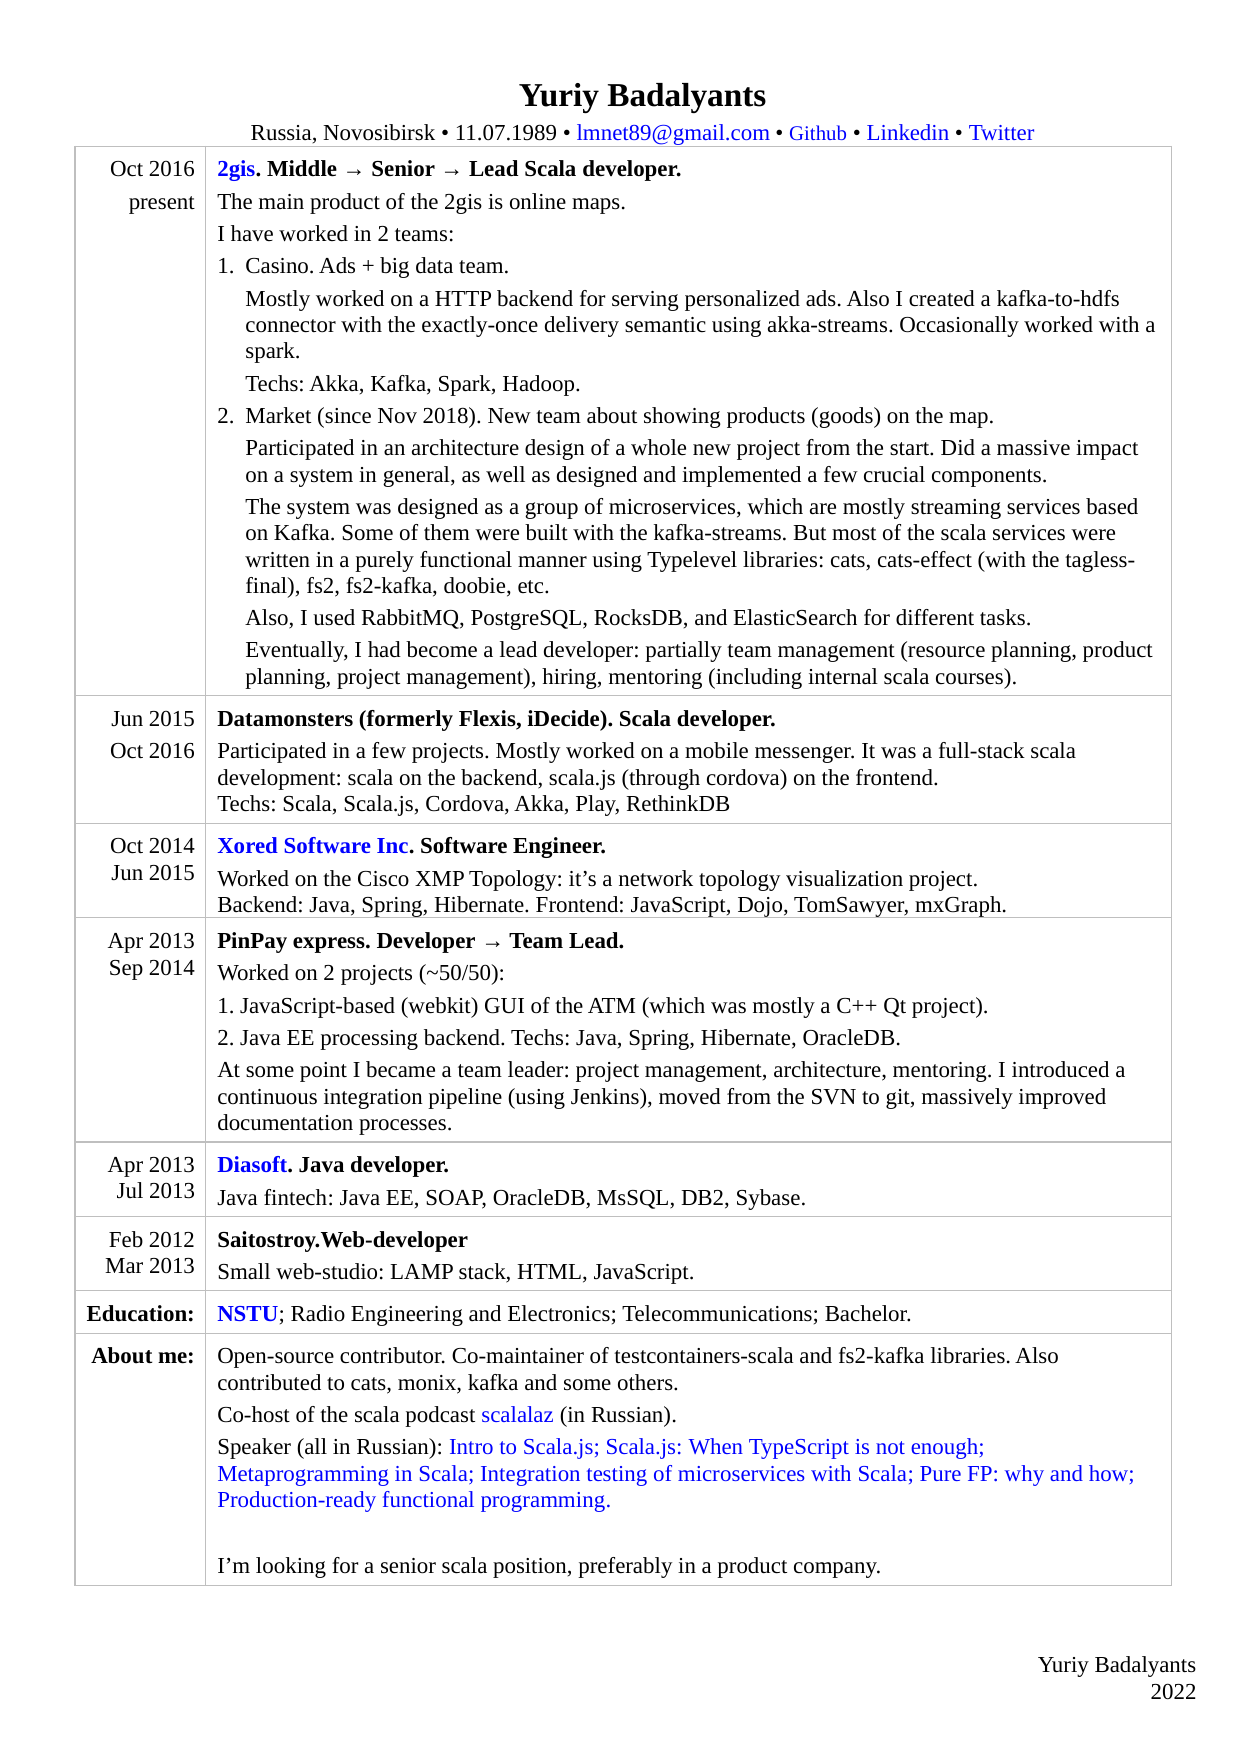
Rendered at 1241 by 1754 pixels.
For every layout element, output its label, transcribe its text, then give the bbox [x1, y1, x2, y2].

table_cell Apr 2013 Sep 2014 [76, 918, 205, 1141]
table_header 2gis. Middle → Senior → Lead Scala developer. The main product of the 2gis is online maps. I have worked in 2 teams: Casino. Ads + big data team. Mostly worked on a HTTP backend for serving personalized ads. Also I created a kafka-to-hdfs connector with the exactly-once delivery semantic using akka-streams. Occasionally worked with a spark. Techs: Akka, Kafka, Spark, Hadoop. Market (since Nov 2018). New team about showing products (goods) on the map. Participated in an architecture design of a whole new project from the start. Did a massive impact on a system in general, as well as designed and implemented a few crucial components. The system was designed as a group of microservices, which are mostly streaming services based on Kafka. Some of them were built with the kafka-streams. But most of the scala services were written in a purely functional manner using Typelevel libraries: cats, cats-effect (with the tagless-final), fs2, fs2-kafka, doobie, etc. Also, I used RabbitMQ, PostgreSQL, RocksDB, and ElasticSearch for different tasks. Eventually, I had become a lead developer: partially team management (resource planning, product planning, project management), hiring, mentoring (including internal scala courses). [206, 147, 1171, 695]
table_header Oct 2016 present [76, 147, 205, 695]
table_cell About me: [76, 1334, 205, 1584]
table_cell Open-source contributor. Co-maintainer of testcontainers-scala and fs2-kafka libraries. Also contributed to cats, monix, kafka and some others. Co-host of the scala podcast scalalaz (in Russian). Speaker (all in Russian): Intro to Scala.js; Scala.js: When TypeScript is not enough; Metaprogramming in Scala; Integration testing of microservices with Scala; Pure FP: why and how; Production-ready functional programming. I’m looking for a senior scala position, preferably in a product company. [206, 1334, 1171, 1584]
text Yuriy Badalyants [89, 75, 1196, 113]
table_cell Diasoft. Java developer. Java fintech: Java EE, SOAP, OracleDB, MsSQL, DB2, Sybase. [206, 1143, 1171, 1216]
table_cell Apr 2013 Jul 2013 [76, 1143, 205, 1216]
table_cell Education: [76, 1291, 205, 1332]
text Russia, Novosibirsk • 11.07.1989 • lmnet89@gmail.com • Github • Linkedin • Twitter [89, 119, 1196, 146]
table_cell Saitostroy.Web-developer Small web-studio: LAMP stack, HTML, JavaScript. [206, 1217, 1171, 1290]
table_cell Feb 2012 Mar 2013 [76, 1217, 205, 1290]
table_cell Datamonsters (formerly Flexis, iDecide). Scala developer. Participated in a few projects. Mostly worked on a mobile messenger. It was a full-stack scala development: scala on the backend, scala.js (through cordova) on the frontend. Techs: Scala, Scala.js, Cordova, Akka, Play, RethinkDB [206, 696, 1171, 822]
table_cell Oct 2014 Jun 2015 [76, 824, 205, 917]
table_cell PinPay express. Developer → Team Lead. Worked on 2 projects (~50/50): 1. JavaScript-based (webkit) GUI of the ATM (which was mostly a C++ Qt project). 2. Java EE processing backend. Techs: Java, Spring, Hibernate, OracleDB. At some point I became a team leader: project management, architecture, mentoring. I introduced a continuous integration pipeline (using Jenkins), moved from the SVN to git, massively improved documentation processes. [206, 918, 1171, 1141]
table_cell Jun 2015 Oct 2016 [76, 696, 205, 822]
table_cell Xored Software Inc. Software Engineer. Worked on the Cisco XMP Topology: it’s a network topology visualization project. Backend: Java, Spring, Hibernate. Frontend: JavaScript, Dojo, TomSawyer, mxGraph. [206, 824, 1171, 917]
table_cell NSTU; Radio Engineering and Electronics; Telecommunications; Bachelor. [206, 1291, 1171, 1332]
